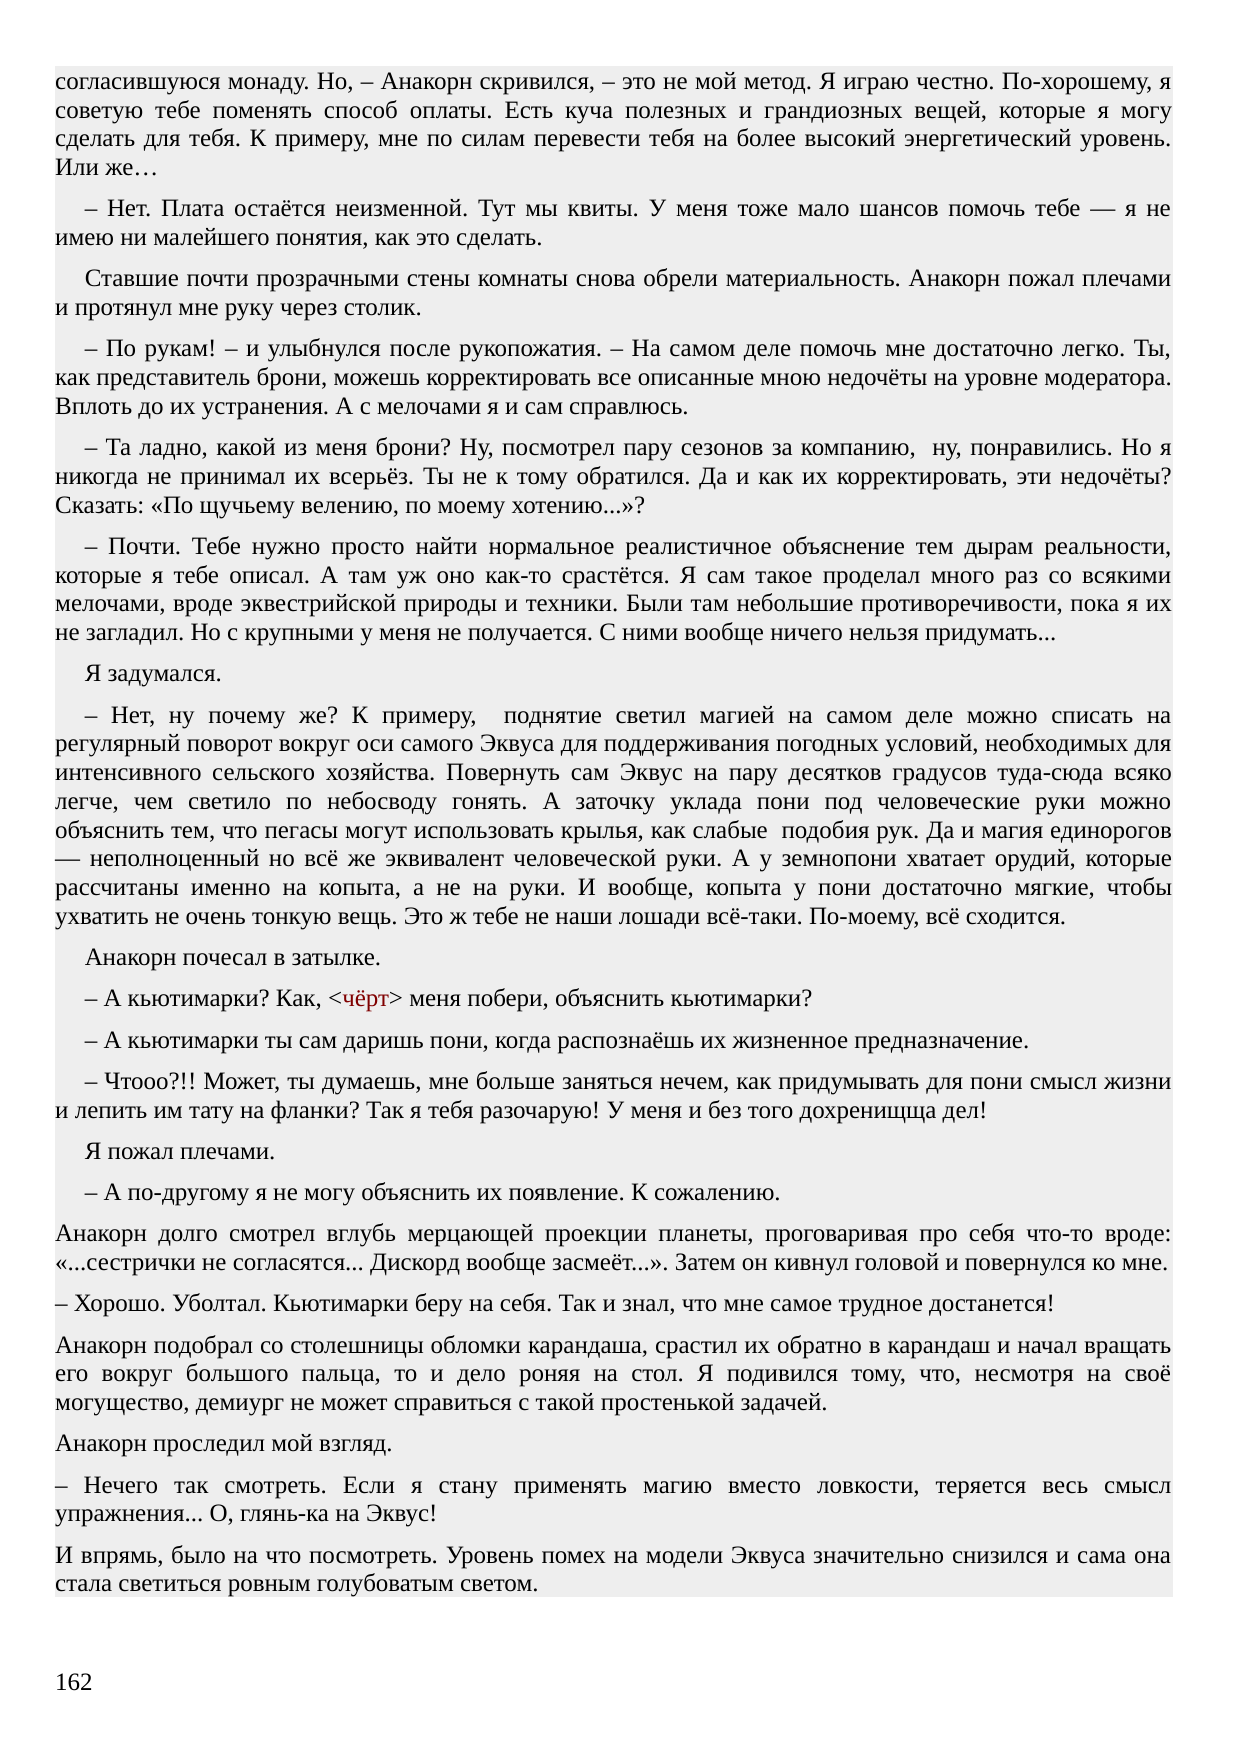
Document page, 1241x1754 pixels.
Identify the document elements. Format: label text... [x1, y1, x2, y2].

text Анакорн почесал в затылке. [55, 942, 1173, 971]
text – Та ладно, какой из меня брони? Ну, посмотрел пару сезонов за компанию, ну, понравились. Но я никогда не принимал их всерьёз. Ты не к тому обратился. Да и как их корректировать, эти недочёты? Сказать: «По щучьему велению, по моему хотению...»? [55, 432, 1173, 518]
text – Нет. Плата остаётся неизменной. Тут мы квиты. У меня тоже мало шансов помочь тебе — я не имею ни малейшего понятия, как это сделать. [55, 193, 1173, 251]
text – Нечего так смотреть. Если я стану применять магию вместо ловкости, теряется весь смысл упражнения... О, глянь-ка на Эквус! [55, 1470, 1173, 1527]
text Анакорн долго смотрел вглубь мерцающей проекции планеты, проговаривая про себя что-то вроде: «...сестрички не согласятся... Дискорд вообще засмеёт...». Затем он кивнул головой и повернулся ко мне. [55, 1218, 1173, 1276]
text Я пожал плечами. [55, 1136, 1173, 1165]
text – А по-другому я не могу объяснить их появление. К сожалению. [55, 1177, 1173, 1206]
text – А кьютимарки ты сам даришь пони, когда распознаёшь их жизненное предназначение. [55, 1025, 1173, 1053]
text Анакорн подобрал со столешницы обломки карандаша, срастил их обратно в карандаш и начал вращать его вокруг большого пальца, то и дело роняя на стол. Я подивился тому, что, несмотря на своё могущество, демиург не может справиться с такой простенькой задачей. [55, 1330, 1173, 1416]
text – А кьютимарки? Как, <чёрт> меня побери, объяснить кьютимарки? [55, 983, 1173, 1012]
text Я задумался. [55, 658, 1173, 687]
text – Хорошо. Уболтал. Кьютимарки беру на себя. Так и знал, что мне самое трудное достанется! [55, 1288, 1173, 1317]
text И впрямь, было на что посмотреть. Уровень помех на модели Эквуса значительно снизился и сама она стала светиться ровным голубоватым светом. [55, 1540, 1173, 1597]
text – Чтооо?!! Может, ты думаешь, мне больше заняться нечем, как придумывать для пони смысл жизни и лепить им тату на фланки? Так я тебя разочарую! У меня и без того дохренищща дел! [55, 1066, 1173, 1123]
text – По рукам! – и улыбнулся после рукопожатия. – На самом деле помочь мне достаточно легко. Ты, как представитель брони, можешь корректировать все описанные мною недочёты на уровне модератора. Вплоть до их устранения. А с мелочами я и сам справлюсь. [55, 333, 1173, 420]
text Анакорн проследил мой взгляд. [55, 1428, 1173, 1457]
text – Нет, ну почему же? К примеру, поднятие светил магией на самом деле можно списать на регулярный поворот вокруг оси самого Эквуса для поддерживания погодных условий, необходимых для интенсивного сельского хозяйства. Повернуть сам Эквус на пару десятков градусов туда-сюда всяко легче, чем светило по небосводу гонять. А заточку уклада пони под человеческие руки можно объяснить тем, что пегасы могут использовать крылья, как слабые подобия рук. Да и магия единорогов — неполноценный но всё же эквивалент человеческой руки. А у земнопони хватает орудий, которые рассчитаны именно на копыта, а не на руки. И вообще, копыта у пони достаточно мягкие, чтобы ухватить не очень тонкую вещь. Это ж тебе не наши лошади всё-таки. По-моему, всё сходится. [55, 700, 1173, 930]
text Ставшие почти прозрачными стены комнаты снова обрели материальность. Анакорн пожал плечами и протянул мне руку через столик. [55, 263, 1173, 321]
text – Почти. Тебе нужно просто найти нормальное реалистичное объяснение тем дырам реальности, которые я тебе описал. А там уж оно как-то срастётся. Я сам такое проделал много раз со всякими мелочами, вроде эквестрийской природы и техники. Были там небольшие противоречивости, пока я их не загладил. Но с крупными у меня не получается. С ними вообще ничего нельзя придумать... [55, 531, 1173, 646]
text согласившуюся монаду. Но, – Анакорн скривился, – это не мой метод. Я играю честно. По-хорошему, я советую тебе поменять способ оплаты. Есть куча полезных и грандиозных вещей, которые я могу сделать для тебя. К примеру, мне по силам перевести тебя на более высокий энергетический уровень. Или же… [55, 66, 1173, 181]
